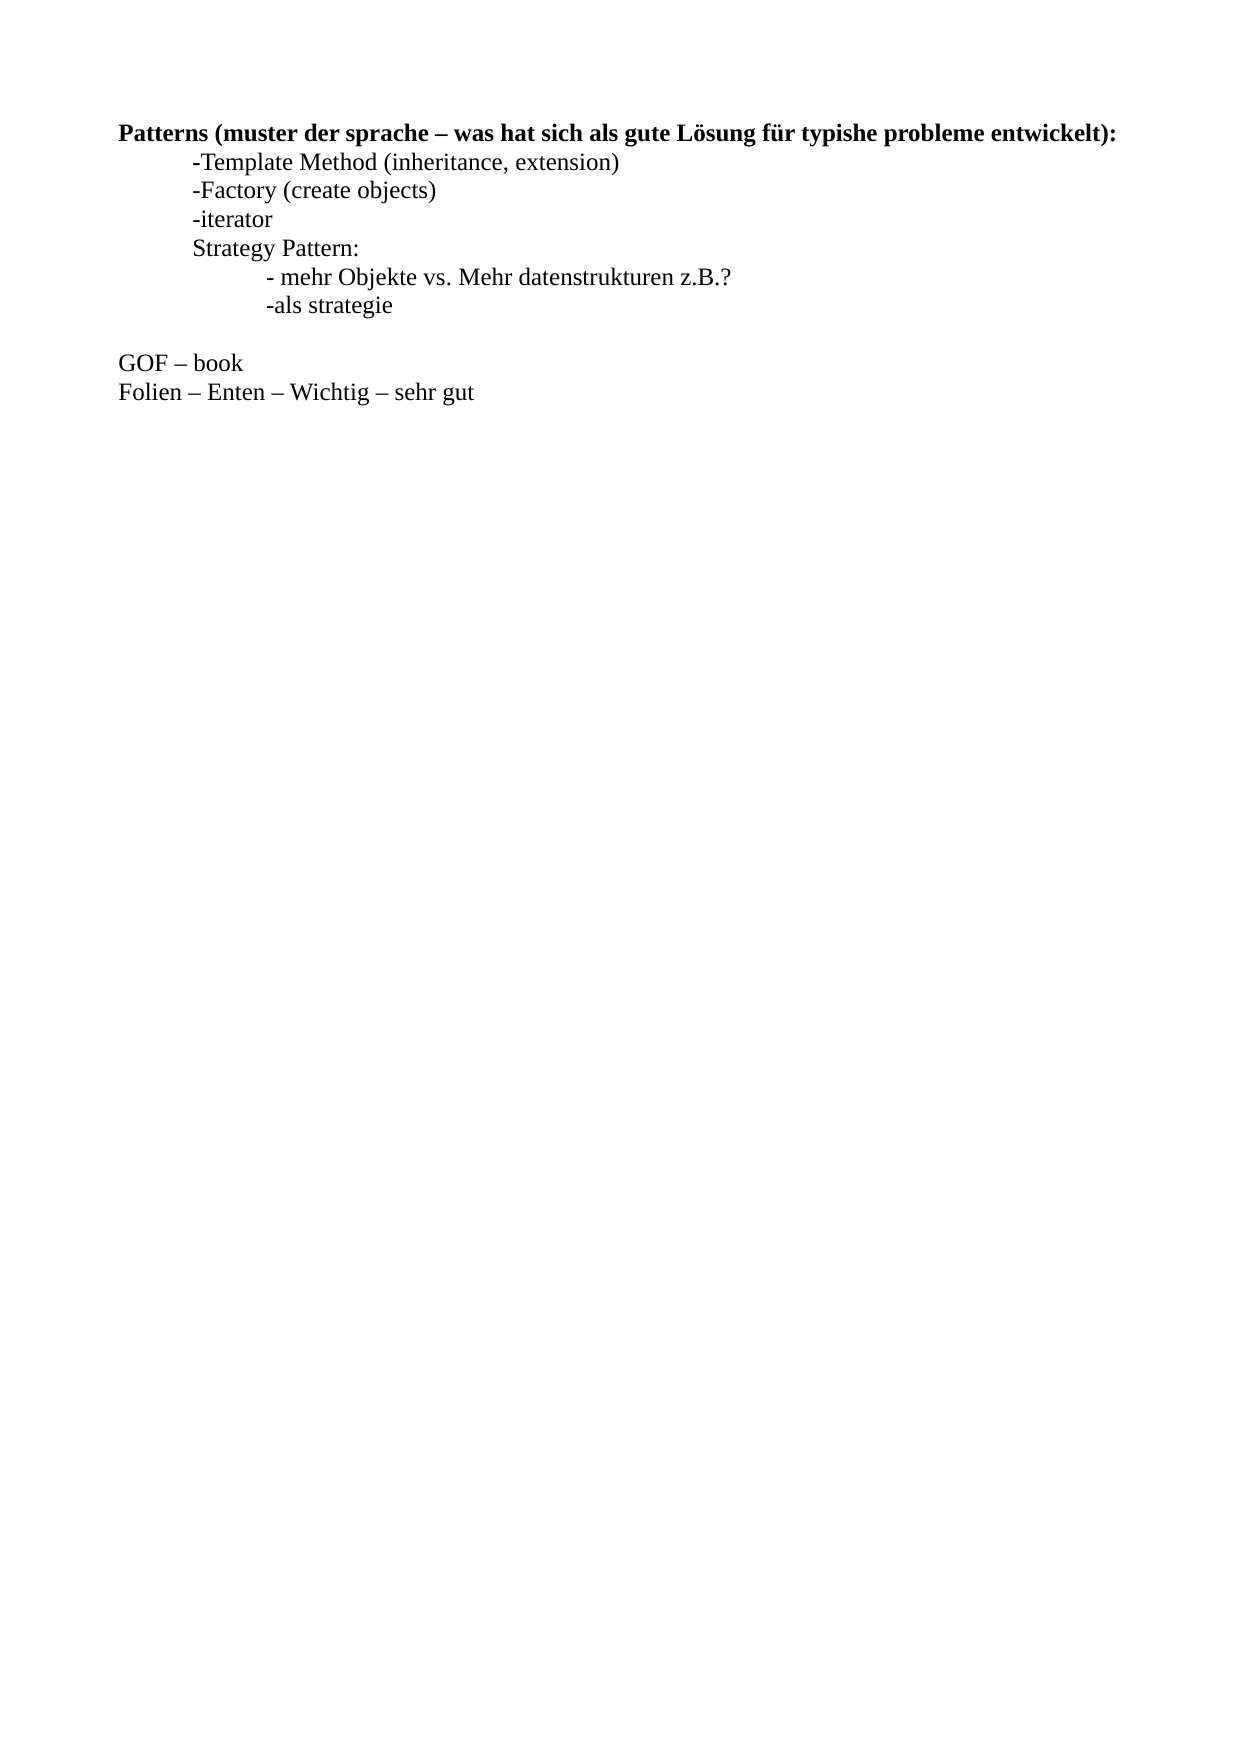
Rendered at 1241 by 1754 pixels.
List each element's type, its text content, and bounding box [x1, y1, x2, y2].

text GOF – book [118, 348, 1122, 377]
text -Factory (create objects) [118, 176, 1122, 204]
text - mehr Objekte vs. Mehr datenstrukturen z.B.? [118, 262, 1122, 291]
text Folien – Enten – Wichtig – sehr gut [118, 377, 1122, 406]
text Strategy Pattern: [118, 233, 1122, 262]
text Patterns (muster der sprache – was hat sich als gute Lösung für typishe probleme entwickelt): [118, 118, 1122, 147]
text -Template Method (inheritance, extension) [118, 147, 1122, 176]
text -iterator [118, 204, 1122, 233]
text -als strategie [118, 291, 1122, 319]
